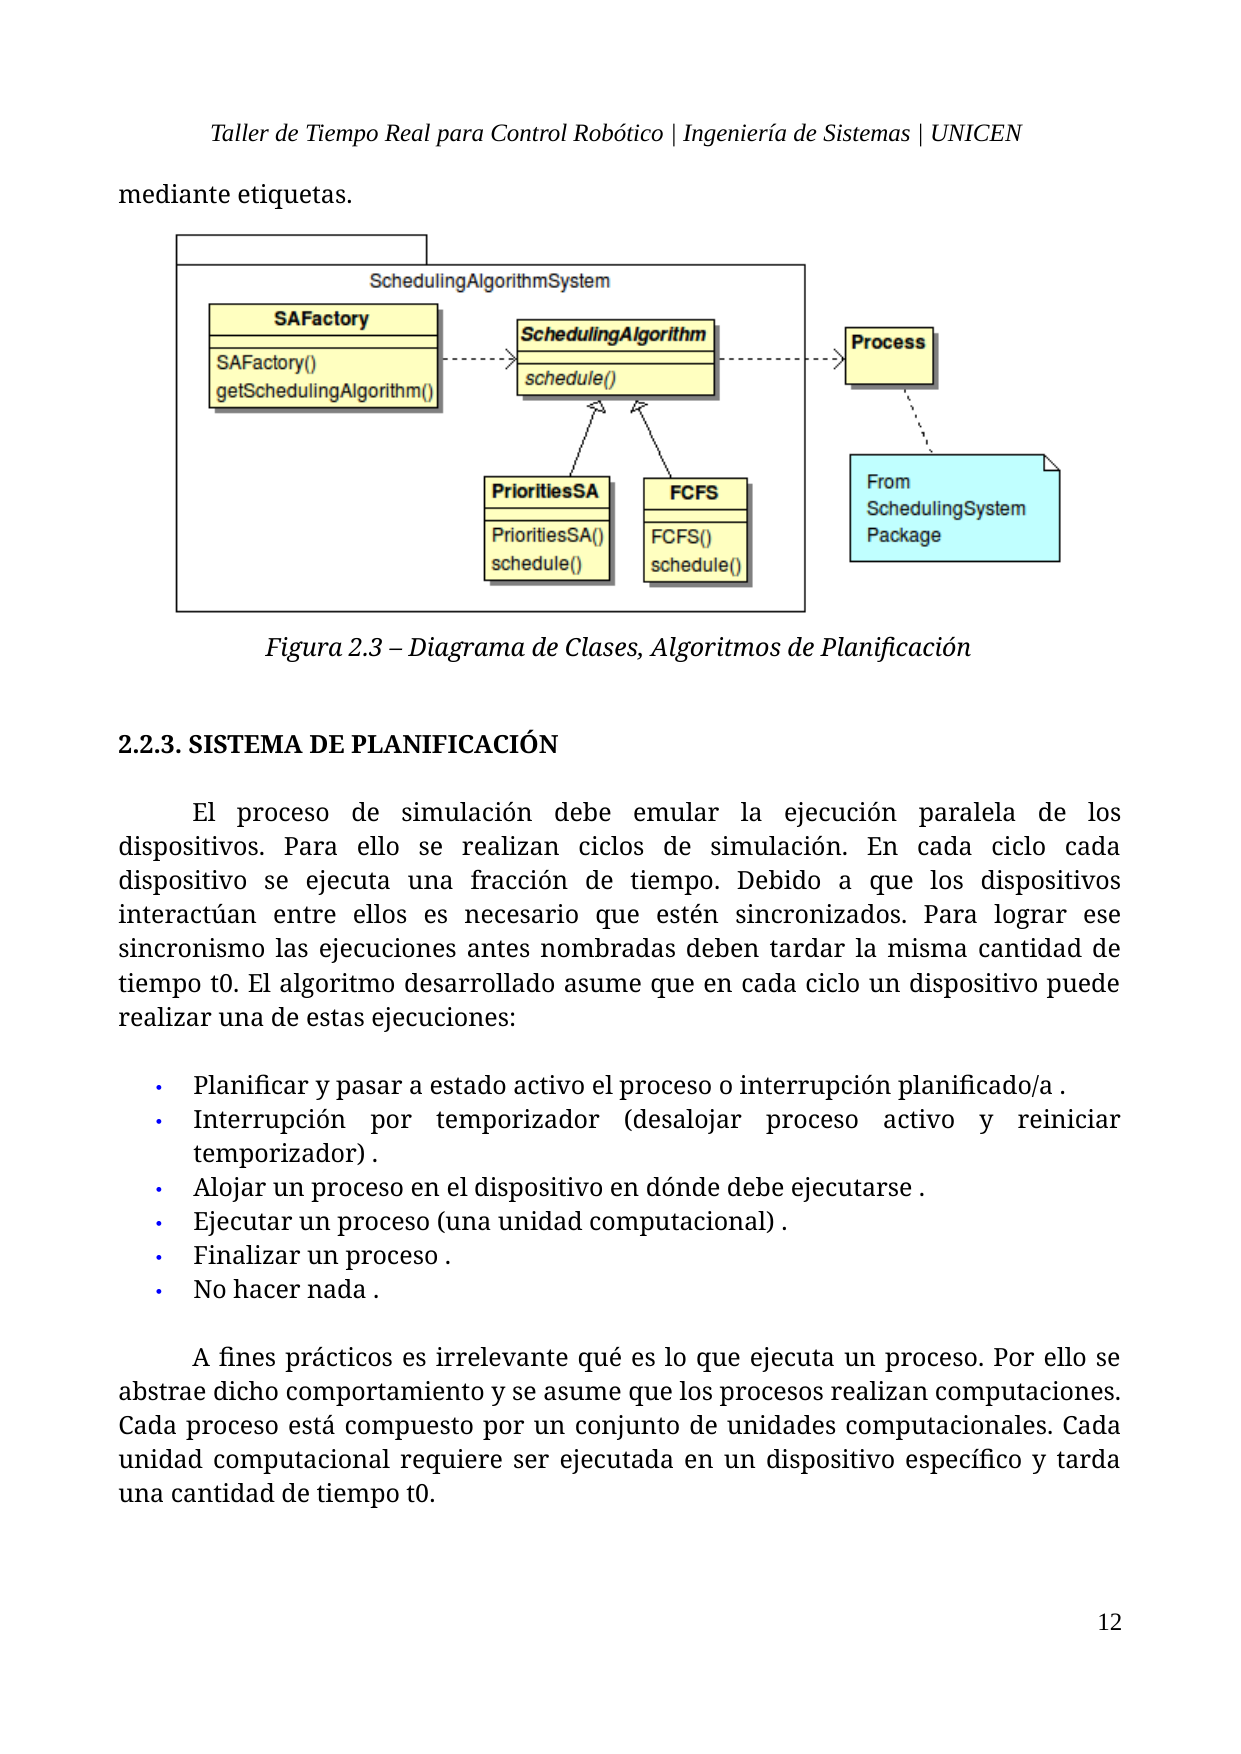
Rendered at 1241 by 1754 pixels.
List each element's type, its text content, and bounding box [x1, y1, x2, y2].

text El proceso de simulación debe emular la ejecución paralela de los dispositivos. Para ello se realizan ciclos de simulación. En cada ciclo cada dispositivo se ejecuta una fracción de tiempo. Debido a que los dispositivos interactúan entre ellos es necesario que estén sincronizados. Para lograr ese sincronismo las ejecuciones antes nombradas deben tardar la misma cantidad de tiempo t0. El algoritmo desarrollado asume que en cada ciclo un dispositivo puede realizar una de estas ejecuciones: [118, 795, 1122, 1033]
list Alojar un proceso en el dispositivo en dónde debe ejecutarse . [156, 1169, 1122, 1204]
list Ejecutar un proceso (una unidad computacional) . [156, 1204, 1122, 1238]
picture [162, 222, 1078, 630]
list No hacer nada . [156, 1272, 1122, 1306]
text A fines prácticos es irrelevante qué es lo que ejecuta un proceso. Por ello se abstrae dicho comportamiento y se asume que los procesos realizan computaciones. Cada proceso está compuesto por un conjunto de unidades computacionales. Cada unidad computacional requiere ser ejecutada en un dispositivo específico y tarda una cantidad de tiempo t0. [118, 1340, 1122, 1510]
text Figura 2.3 – Diagrama de Clases, Algoritmos de Planificación [118, 210, 1122, 663]
list Interrupción por temporizador (desalojar proceso activo y reiniciar temporizador) . [156, 1101, 1122, 1169]
list Finalizar un proceso . [156, 1238, 1122, 1272]
text mediante etiquetas. [118, 176, 1122, 210]
list Planificar y pasar a estado activo el proceso o interrupción planificado/a . [156, 1067, 1122, 1101]
text 2.2.3. SISTEMA DE PLANIFICACIÓN [118, 727, 1122, 761]
